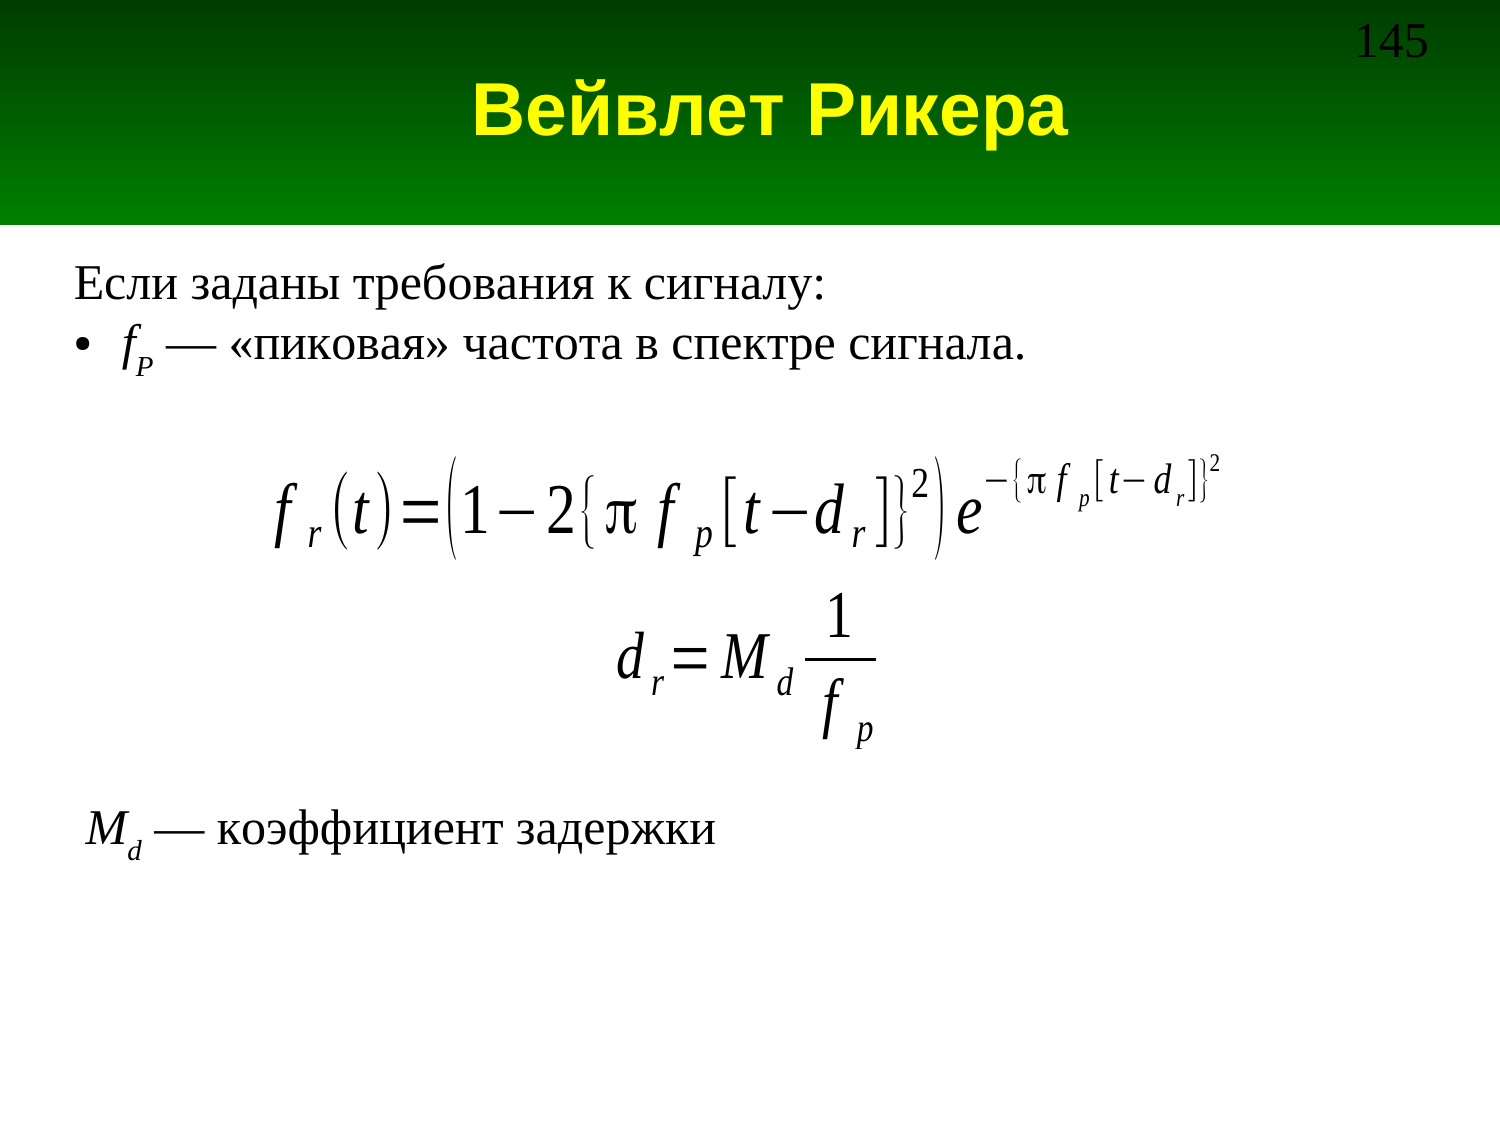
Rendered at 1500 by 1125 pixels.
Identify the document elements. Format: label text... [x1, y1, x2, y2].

text_box Если заданы требования к сигналу: fP — «пиковая» частота в спектре сигнала. [59, 242, 1453, 679]
title Вейвлет Рикера [100, 7, 1441, 204]
chart [602, 578, 893, 749]
text_box Md — коэффициент задержки [70, 786, 729, 875]
chart [248, 448, 1237, 564]
